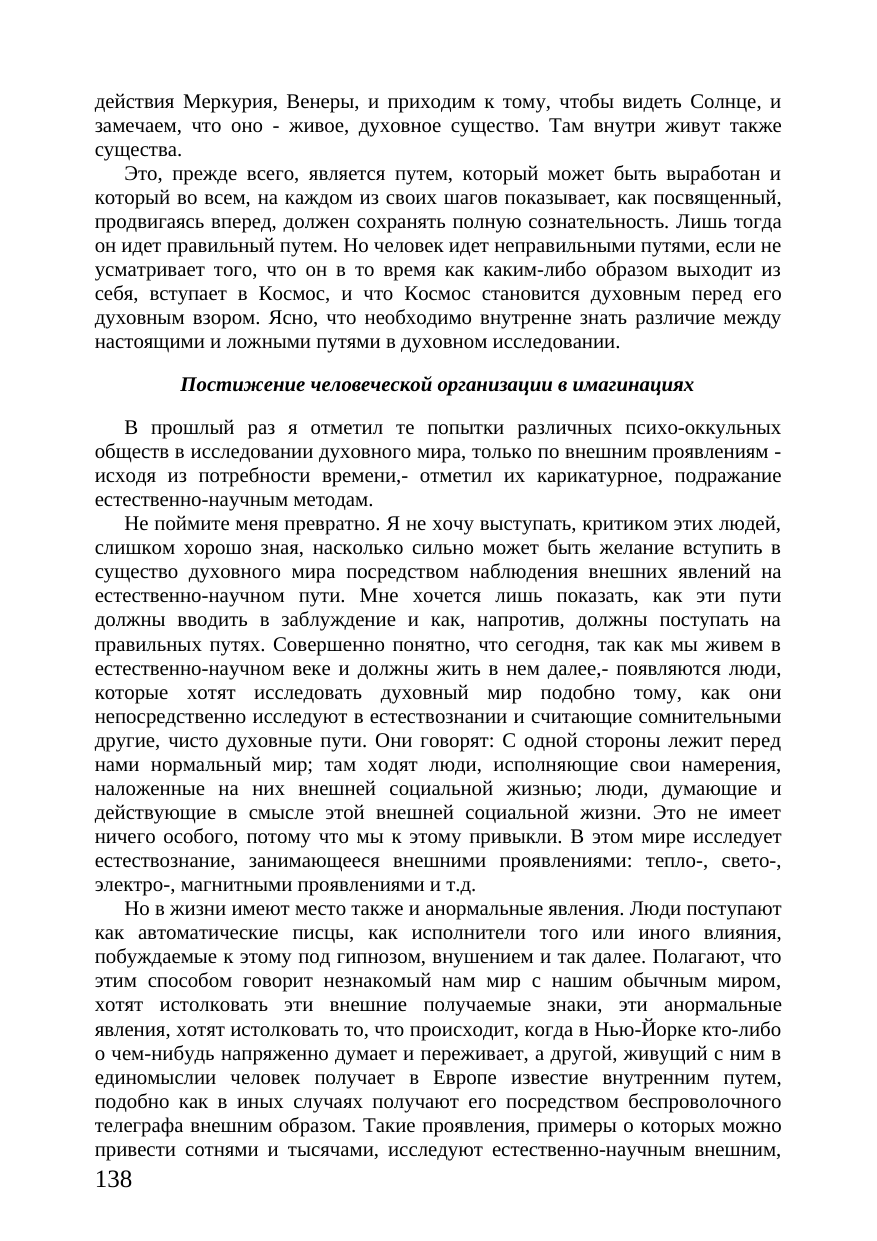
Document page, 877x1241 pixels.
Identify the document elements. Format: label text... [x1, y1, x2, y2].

text Не поймите меня превратно. Я не хочу выступать, критиком этих людей, слишком хорошо зная, насколько сильно может быть желание вступить в существо духовного мира посредством наблюдения внешних явлений на естественно-научном пути. Мне хочется лишь показать, как эти пути должны вводить в заблуждение и как, напротив, должны поступать на правильных путях. Совершенно понятно, что сегодня, так как мы живем в естественно-научном веке и должны жить в нем далее,- появляются люди, которые хотят исследовать духовный мир подобно тому, как они непосредственно исследуют в естествознании и считающие сомнительными другие, чисто духовные пути. Они говорят: С одной стороны лежит перед нами нормальный мир; там ходят люди, исполняющие свои намерения, наложенные на них внешней социальной жизнью; люди, думающие и действующие в смысле этой внешней социальной жизни. Это не имеет ничего особого, потому что мы к этому привыкли. В этом мире исследует естествознание, занимающееся внешними проявлениями: тепло-, свето-, электро-, магнитными проявлениями и т.д. [94, 511, 782, 896]
text действия Меркурия, Венеры, и приходим к тому, чтобы видеть Солнце, и замечаем, что оно - живое, духовное существо. Там внутри живут также существа. [94, 89, 782, 161]
subtitle Постижение человеческой организации в имагинациях [94, 372, 782, 396]
text Но в жизни имеют место также и анормальные явления. Люди поступают как автоматические писцы, как исполнители того или иного влияния, побуждаемые к этому под гипнозом, внушением и так далее. Полагают, что этим способом говорит незнакомый нам мир с нашим обычным миром, хотят истолковать эти внешние получаемые знаки, эти анормальные явления, хотят истолковать то, что происходит, когда в Нью-Йорке кто-либо о чем-нибудь напряженно думает и переживает, а другой, живущий с ним в единомыслии человек получает в Европе известие внутренним путем, подобно как в иных случаях получают его посредством беспроволочного телеграфа внешним образом. Такие проявления, примеры о которых можно привести сотнями и тысячами, исследуют естественно-научным внешним, [94, 896, 782, 1161]
text Это, прежде всего, является путем, который может быть выработан и который во всем, на каждом из своих шагов показывает, как посвященный, продвигаясь вперед, должен сохранять полную сознательность. Лишь тогда он идет правильный путем. Но человек идет неправильными путями, если не усматривает того, что он в то время как каким-либо образом выходит из себя, вступает в Космос, и что Космос становится духовным перед его духовным взором. Ясно, что необходимо внутренне знать различие между настоящими и ложными путями в духовном исследовании. [94, 161, 782, 353]
text В прошлый раз я отметил те попытки различных психо-оккульных обществ в исследовании духовного мира, только по внешним проявлениям - исходя из потребности времени,- отметил их карикатурное, подражание естественно-научным методам. [94, 415, 782, 511]
